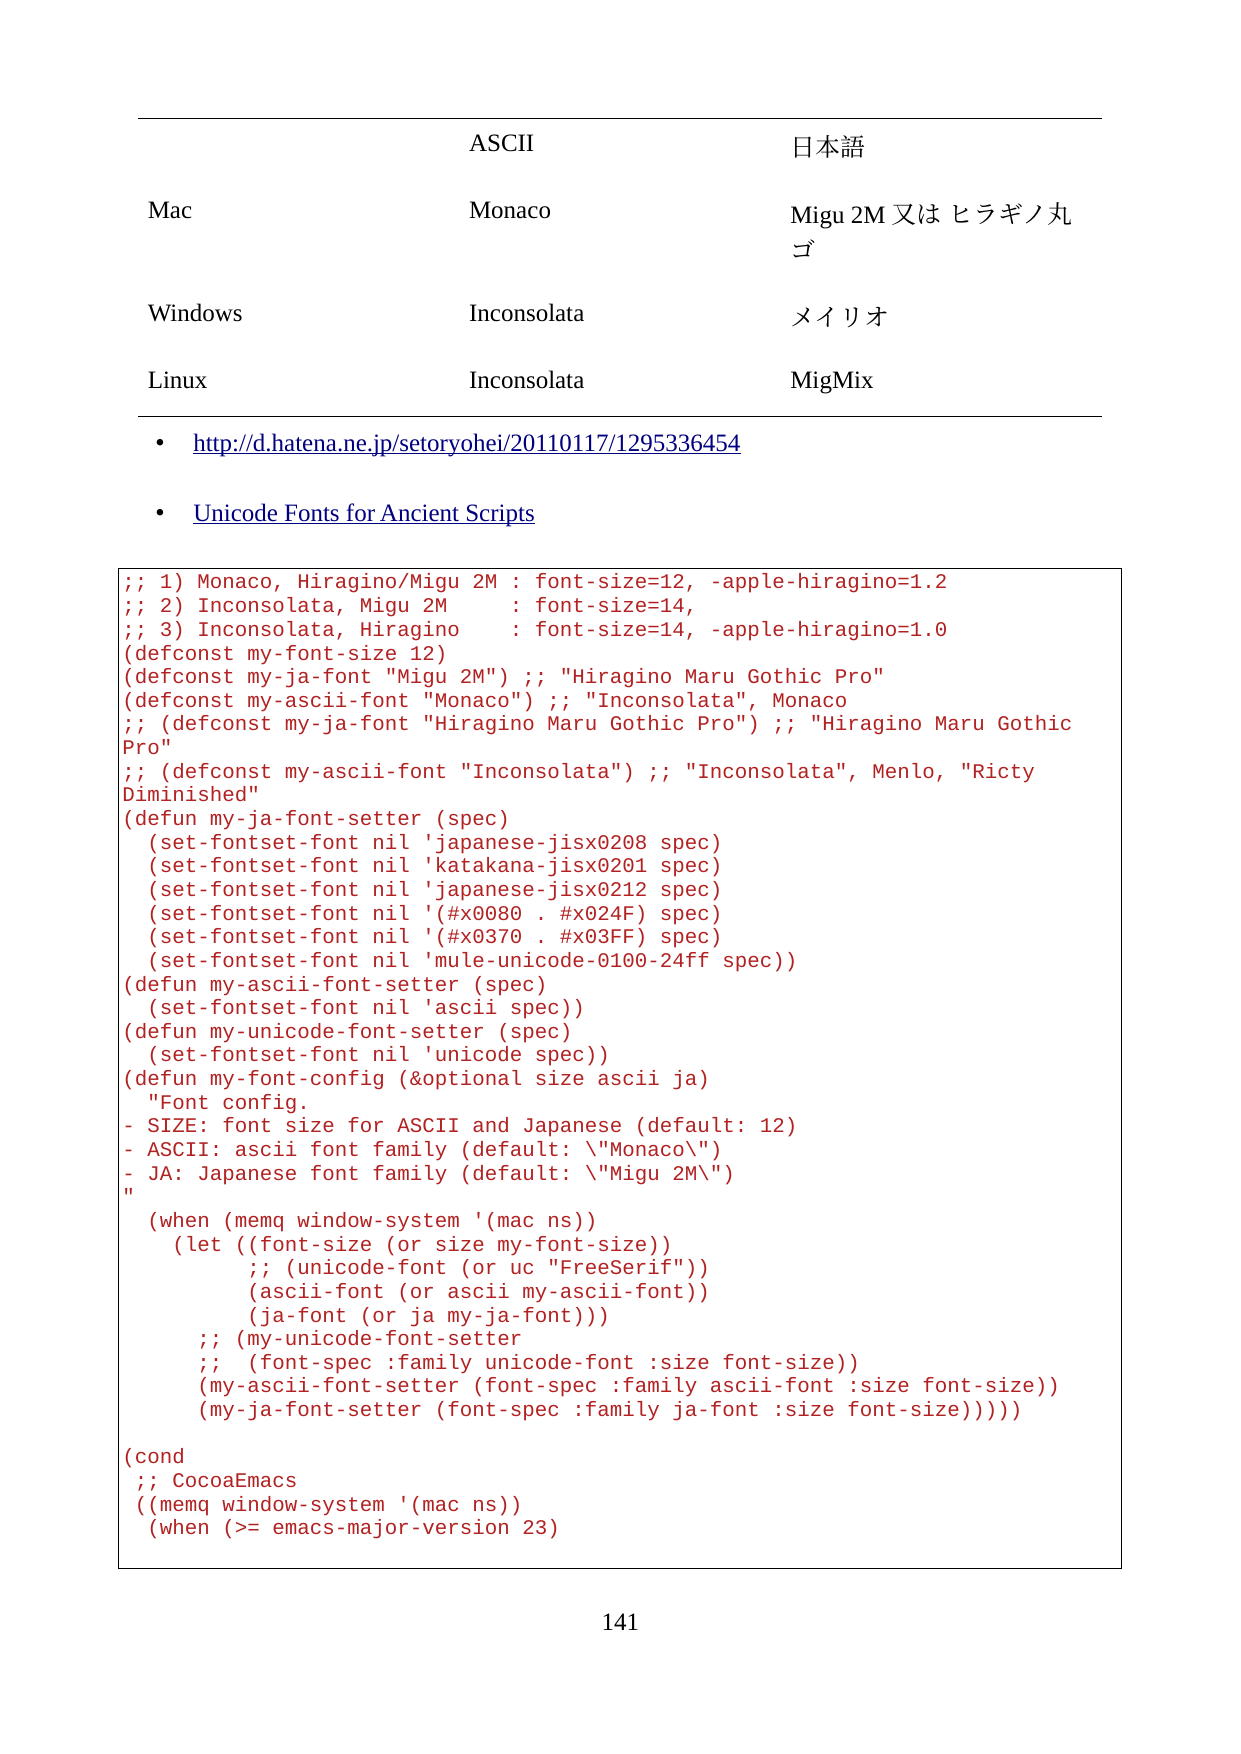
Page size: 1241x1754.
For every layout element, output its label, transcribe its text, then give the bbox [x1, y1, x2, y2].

text (set-fontset-font nil '(#x0370 . #x03FF) spec) [119, 922, 1121, 946]
table_cell Mac [138, 185, 459, 288]
table_cell Windows [138, 289, 459, 356]
text (my-ascii-font-setter (font-spec :family ascii-font :size font-size)) [119, 1372, 1121, 1395]
text (my-ja-font-setter (font-spec :family ja-font :size font-size))))) [119, 1395, 1121, 1419]
list Unicode Fonts for Ancient Scripts [156, 498, 1122, 555]
table_header 日本語 [781, 119, 1102, 185]
text (set-fontset-font nil '(#x0080 . #x024F) spec) [119, 899, 1121, 922]
table_cell Inconsolata [460, 356, 781, 416]
table_cell Migu 2M 又は ヒラギノ丸ゴ [781, 185, 1102, 288]
text ;; (my-unicode-font-setter [119, 1324, 1121, 1348]
table_cell MigMix [781, 356, 1102, 416]
text - ASCII: ascii font family (default: \"Monaco\") [119, 1135, 1121, 1159]
text ;; 1) Monaco, Hiragino/Migu 2M : font-size=12, -apple-hiragino=1.2 [119, 569, 1121, 591]
text (defun my-font-config (&optional size ascii ja) [119, 1064, 1121, 1088]
table_header ASCII [460, 119, 781, 185]
text (set-fontset-font nil 'mule-unicode-0100-24ff spec)) [119, 946, 1121, 969]
text ;; (defconst my-ja-font "Hiragino Maru Gothic Pro") ;; "Hiragino Maru Gothic Pro" [119, 709, 1121, 757]
table_cell メイリオ [781, 289, 1102, 356]
text (set-fontset-font nil 'japanese-jisx0208 spec) [119, 828, 1121, 851]
text (defconst my-ja-font "Migu 2M") ;; "Hiragino Maru Gothic Pro" [119, 662, 1121, 686]
text (defun my-ascii-font-setter (spec) [119, 969, 1121, 993]
text ((memq window-system '(mac ns)) [119, 1490, 1121, 1513]
text (set-fontset-font nil 'unicode spec)) [119, 1041, 1121, 1064]
text ;; (defconst my-ascii-font "Inconsolata") ;; "Inconsolata", Menlo, "Ricty Diminished" [119, 757, 1121, 804]
text ;; 3) Inconsolata, Hiragino : font-size=14, -apple-hiragino=1.0 [119, 615, 1121, 638]
text (defconst my-font-size 12) [119, 638, 1121, 662]
text ;; (font-spec :family unicode-font :size font-size)) [119, 1348, 1121, 1372]
text (defun my-ja-font-setter (spec) [119, 804, 1121, 828]
text (let ((font-size (or size my-font-size)) [119, 1230, 1121, 1253]
text (set-fontset-font nil 'katakana-jisx0201 spec) [119, 851, 1121, 875]
text (defun my-unicode-font-setter (spec) [119, 1017, 1121, 1041]
text (ja-font (or ja my-ja-font))) [119, 1301, 1121, 1324]
text (set-fontset-font nil 'japanese-jisx0212 spec) [119, 875, 1121, 899]
text (when (memq window-system '(mac ns)) [119, 1206, 1121, 1230]
text (cond [119, 1442, 1121, 1466]
text (set-fontset-font nil 'ascii spec)) [119, 993, 1121, 1017]
table_cell Monaco [460, 185, 781, 288]
text "Font config. [119, 1088, 1121, 1111]
text (when (>= emacs-major-version 23) [119, 1513, 1121, 1537]
table_header [138, 119, 459, 185]
table_cell Inconsolata [460, 289, 781, 356]
text - JA: Japanese font family (default: \"Migu 2M\") [119, 1159, 1121, 1182]
text " [119, 1182, 1121, 1206]
text ;; (unicode-font (or uc "FreeSerif")) [119, 1253, 1121, 1277]
text - SIZE: font size for ASCII and Japanese (default: 12) [119, 1111, 1121, 1135]
table_cell Linux [138, 356, 459, 416]
text ;; CocoaEmacs [119, 1466, 1121, 1490]
list http://d.hatena.ne.jp/setoryohei/20110117/1295336454 [156, 428, 1122, 485]
text ;; 2) Inconsolata, Migu 2M : font-size=14, [119, 591, 1121, 615]
text (defconst my-ascii-font "Monaco") ;; "Inconsolata", Monaco [119, 686, 1121, 709]
text (ascii-font (or ascii my-ascii-font)) [119, 1277, 1121, 1301]
